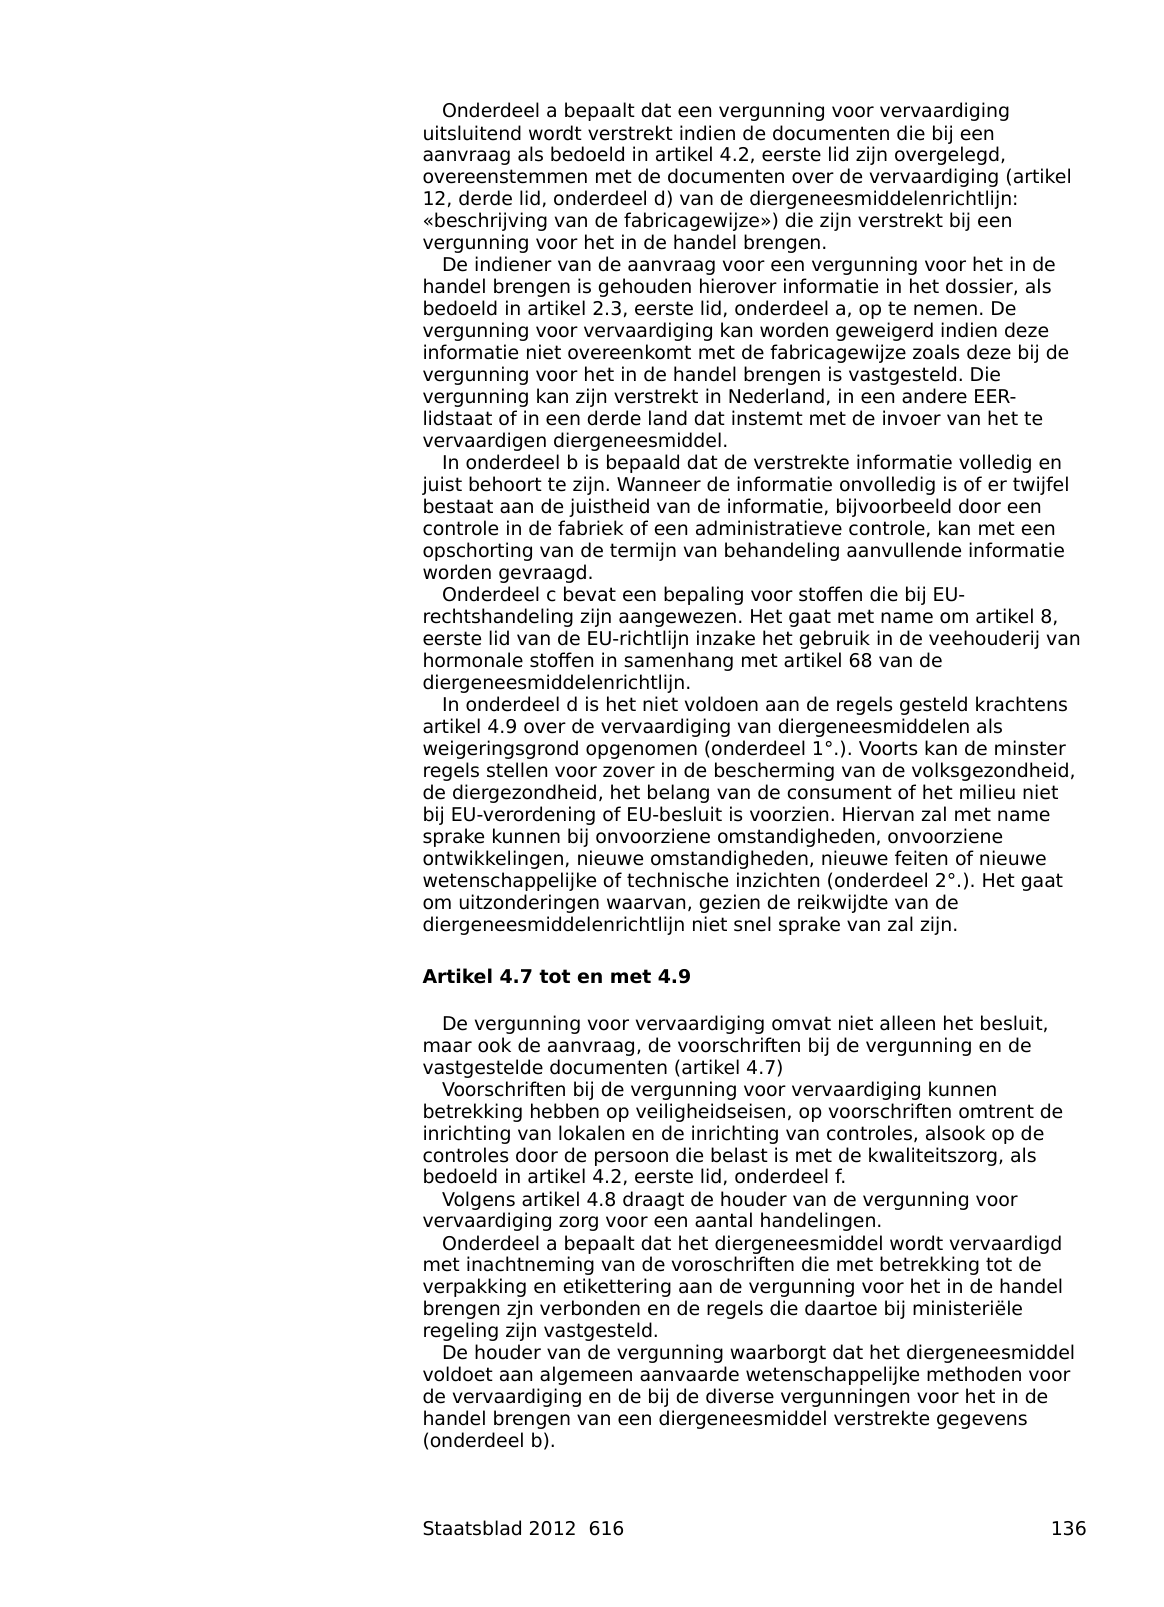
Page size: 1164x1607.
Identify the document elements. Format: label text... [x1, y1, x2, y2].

text Voorschriften bij de vergunning voor vervaardiging kunnen betrekking hebben op veiligheidseisen, op voorschriften omtrent de inrichting van lokalen en de inrichting van controles, alsook op de controles door de persoon die belast is met de kwaliteitszorg, als bedoeld in artikel 4.2, eerste lid, onderdeel f. [422, 1078, 1087, 1188]
text Onderdeel a bepaalt dat een vergunning voor vervaardiging uitsluitend wordt verstrekt indien de documenten die bij een aanvraag als bedoeld in artikel 4.2, eerste lid zijn overgelegd, overeenstemmen met de documenten over de vervaardiging (artikel 12, derde lid, onderdeel d) van de diergeneesmiddelenrichtlijn: «beschrijving van de fabricagewijze») die zijn verstrekt bij een vergunning voor het in de handel brengen. [422, 100, 1087, 254]
text De vergunning voor vervaardiging omvat niet alleen het besluit, maar ook de aanvraag, de voorschriften bij de vergunning en de vastgestelde documenten (artikel 4.7) [422, 1013, 1087, 1078]
text De houder van de vergunning waarborgt dat het diergeneesmiddel voldoet aan algemeen aanvaarde wetenschappelijke methoden voor de vervaardiging en de bij de diverse vergunningen voor het in de handel brengen van een diergeneesmiddel verstrekte gegevens (onderdeel b). [422, 1342, 1087, 1452]
text In onderdeel b is bepaald dat de verstrekte informatie volledig en juist behoort te zijn. Wanneer de informatie onvolledig is of er twijfel bestaat aan de juistheid van de informatie, bijvoorbeeld door een controle in de fabriek of een administratieve controle, kan met een opschorting van de termijn van behandeling aanvullende informatie worden gevraagd. [422, 452, 1087, 584]
text In onderdeel d is het niet voldoen aan de regels gesteld krachtens artikel 4.9 over de vervaardiging van diergeneesmiddelen als weigeringsgrond opgenomen (onderdeel 1°.). Voorts kan de minster regels stellen voor zover in de bescherming van de volksgezondheid, de diergezondheid, het belang van de consument of het milieu niet bij EU-verordening of EU-besluit is voorzien. Hiervan zal met name sprake kunnen bij onvoorziene omstandigheden, onvoorziene ontwikkelingen, nieuwe omstandigheden, nieuwe feiten of nieuwe wetenschappelijke of technische inzichten (onderdeel 2°.). Het gaat om uitzonderingen waarvan, gezien de reikwijdte van de diergeneesmiddelenrichtlijn niet snel sprake van zal zijn. [422, 694, 1087, 936]
subtitle Artikel 4.7 tot en met 4.9 [422, 966, 1087, 988]
text Onderdeel a bepaalt dat het diergeneesmiddel wordt vervaardigd met inachtneming van de voroschriften die met betrekking tot de verpakking en etikettering aan de vergunning voor het in de handel brengen zjn verbonden en de regels die daartoe bij ministeriële regeling zijn vastgesteld. [422, 1232, 1087, 1342]
text Volgens artikel 4.8 draagt de houder van de vergunning voor vervaardiging zorg voor een aantal handelingen. [422, 1188, 1087, 1232]
text Onderdeel c bevat een bepaling voor stoffen die bij EU-rechtshandeling zijn aangewezen. Het gaat met name om artikel 8, eerste lid van de EU-richtlijn inzake het gebruik in de veehouderij van hormonale stoffen in samenhang met artikel 68 van de diergeneesmiddelenrichtlijn. [422, 584, 1087, 694]
text De indiener van de aanvraag voor een vergunning voor het in de handel brengen is gehouden hierover informatie in het dossier, als bedoeld in artikel 2.3, eerste lid, onderdeel a, op te nemen. De vergunning voor vervaardiging kan worden geweigerd indien deze informatie niet overeenkomt met de fabricagewijze zoals deze bij de vergunning voor het in de handel brengen is vastgesteld. Die vergunning kan zijn verstrekt in Nederland, in een andere EER-lidstaat of in een derde land dat instemt met de invoer van het te vervaardigen diergeneesmiddel. [422, 254, 1087, 452]
